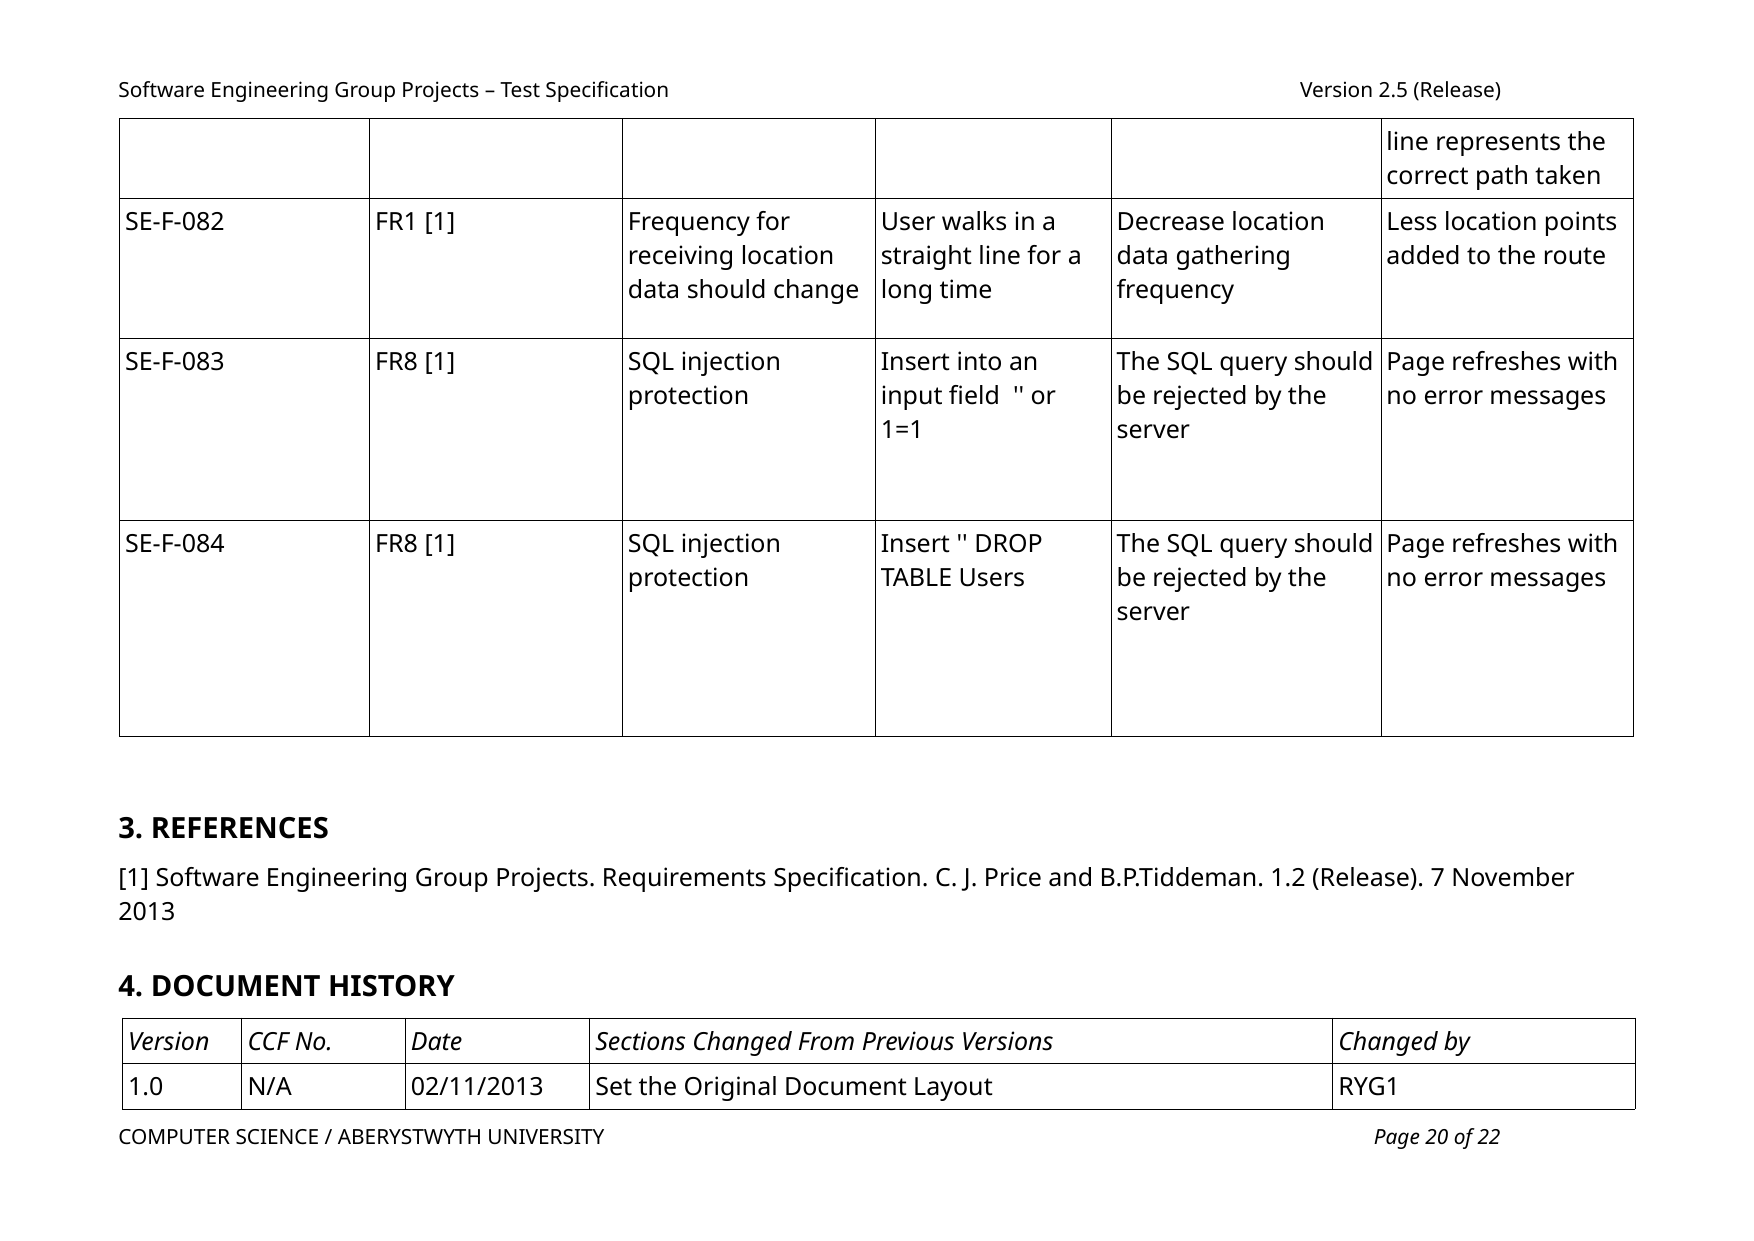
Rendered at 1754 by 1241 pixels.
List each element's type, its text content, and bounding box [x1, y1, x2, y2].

subtitle 4. DOCUMENT HISTORY [118, 965, 1636, 1005]
table_cell Insert into an input field '' or 1=1 [876, 339, 1111, 520]
table_cell The SQL query should be rejected by the server [1112, 521, 1381, 736]
table_cell SE-F-082 [120, 199, 369, 338]
table_cell FR1 [1] [370, 199, 622, 338]
table_cell The SQL query should be rejected by the server [1112, 339, 1381, 520]
table_cell RYG1 [1333, 1064, 1635, 1109]
table_header Changed by [1333, 1019, 1635, 1063]
table_cell Page refreshes with no error messages [1382, 339, 1633, 520]
table_cell 1.0 [123, 1064, 241, 1109]
table_cell [876, 119, 1111, 198]
table_header Version [123, 1019, 241, 1063]
subtitle 3. REFERENCES [118, 807, 1636, 847]
table_cell line represents the correct path taken [1382, 119, 1633, 198]
text [1] Software Engineering Group Projects. Requirements Specification. C. J. Price and B.P.Tiddeman. 1.2 (Release). 7 November 2013 [118, 859, 1636, 928]
table_cell SQL injection protection [623, 339, 875, 520]
table_cell FR8 [1] [370, 339, 622, 520]
table_cell Frequency for receiving location data should change [623, 199, 875, 338]
table_cell [370, 119, 622, 198]
table_cell FR8 [1] [370, 521, 622, 736]
table_cell [623, 119, 875, 198]
table_cell Less location points added to the route [1382, 199, 1633, 338]
table_cell Page refreshes with no error messages [1382, 521, 1633, 736]
table_cell Decrease location data gathering frequency [1112, 199, 1381, 338]
table_cell 02/11/2013 [406, 1064, 589, 1109]
table_cell SQL injection protection [623, 521, 875, 736]
table_header Date [406, 1019, 589, 1063]
table_cell Set the Original Document Layout [590, 1064, 1332, 1109]
table_cell Insert '' DROP TABLE Users [876, 521, 1111, 736]
table_header Sections Changed From Previous Versions [590, 1019, 1332, 1063]
table_cell SE-F-084 [120, 521, 369, 736]
table_cell SE-F-083 [120, 339, 369, 520]
table_cell [1112, 119, 1381, 198]
table_header CCF No. [242, 1019, 405, 1063]
table_cell N/A [242, 1064, 405, 1109]
table_cell User walks in a straight line for a long time [876, 199, 1111, 338]
table_cell [120, 119, 369, 198]
